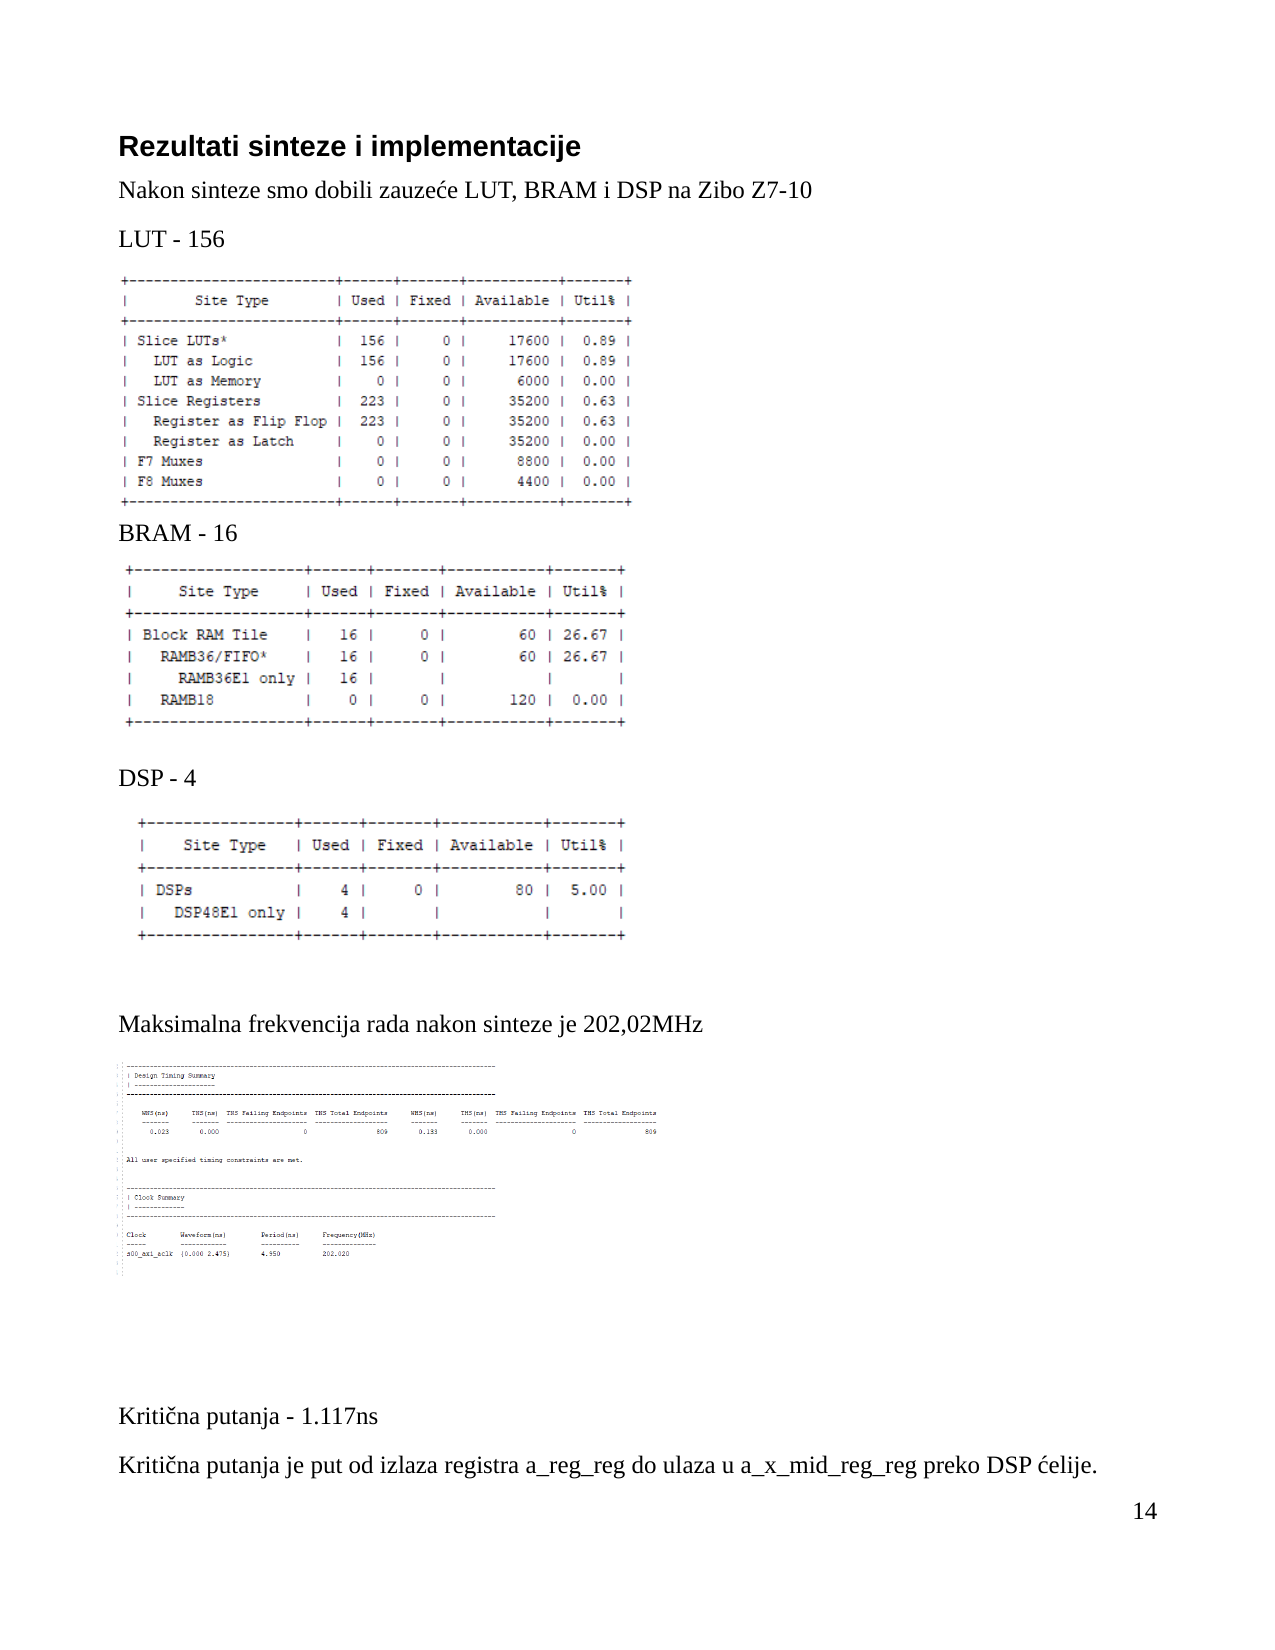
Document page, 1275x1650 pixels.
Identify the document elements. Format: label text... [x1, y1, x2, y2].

picture [127, 812, 635, 948]
text Maksimalna frekvencija rada nakon sinteze je 202,02MHz [118, 1009, 1157, 1038]
text BRAM - 16 [118, 518, 1157, 547]
text LUT - 156 [118, 224, 1157, 253]
text DSP - 4 [118, 763, 1157, 792]
text Kritična putanja - 1.117ns [118, 1401, 1157, 1430]
picture [116, 272, 637, 512]
subtitle Rezultati sinteze i implementacije [118, 129, 1157, 162]
text Kritična putanja je put od izlaza registra a_reg_reg do ulaza u a_x_mid_reg_reg preko DSP ćelije. [118, 1450, 1157, 1479]
picture [120, 558, 636, 733]
text Nakon sinteze smo dobili zauzeće LUT, BRAM i DSP na Zibo Z7-10 [118, 175, 1157, 203]
picture [116, 1062, 670, 1276]
